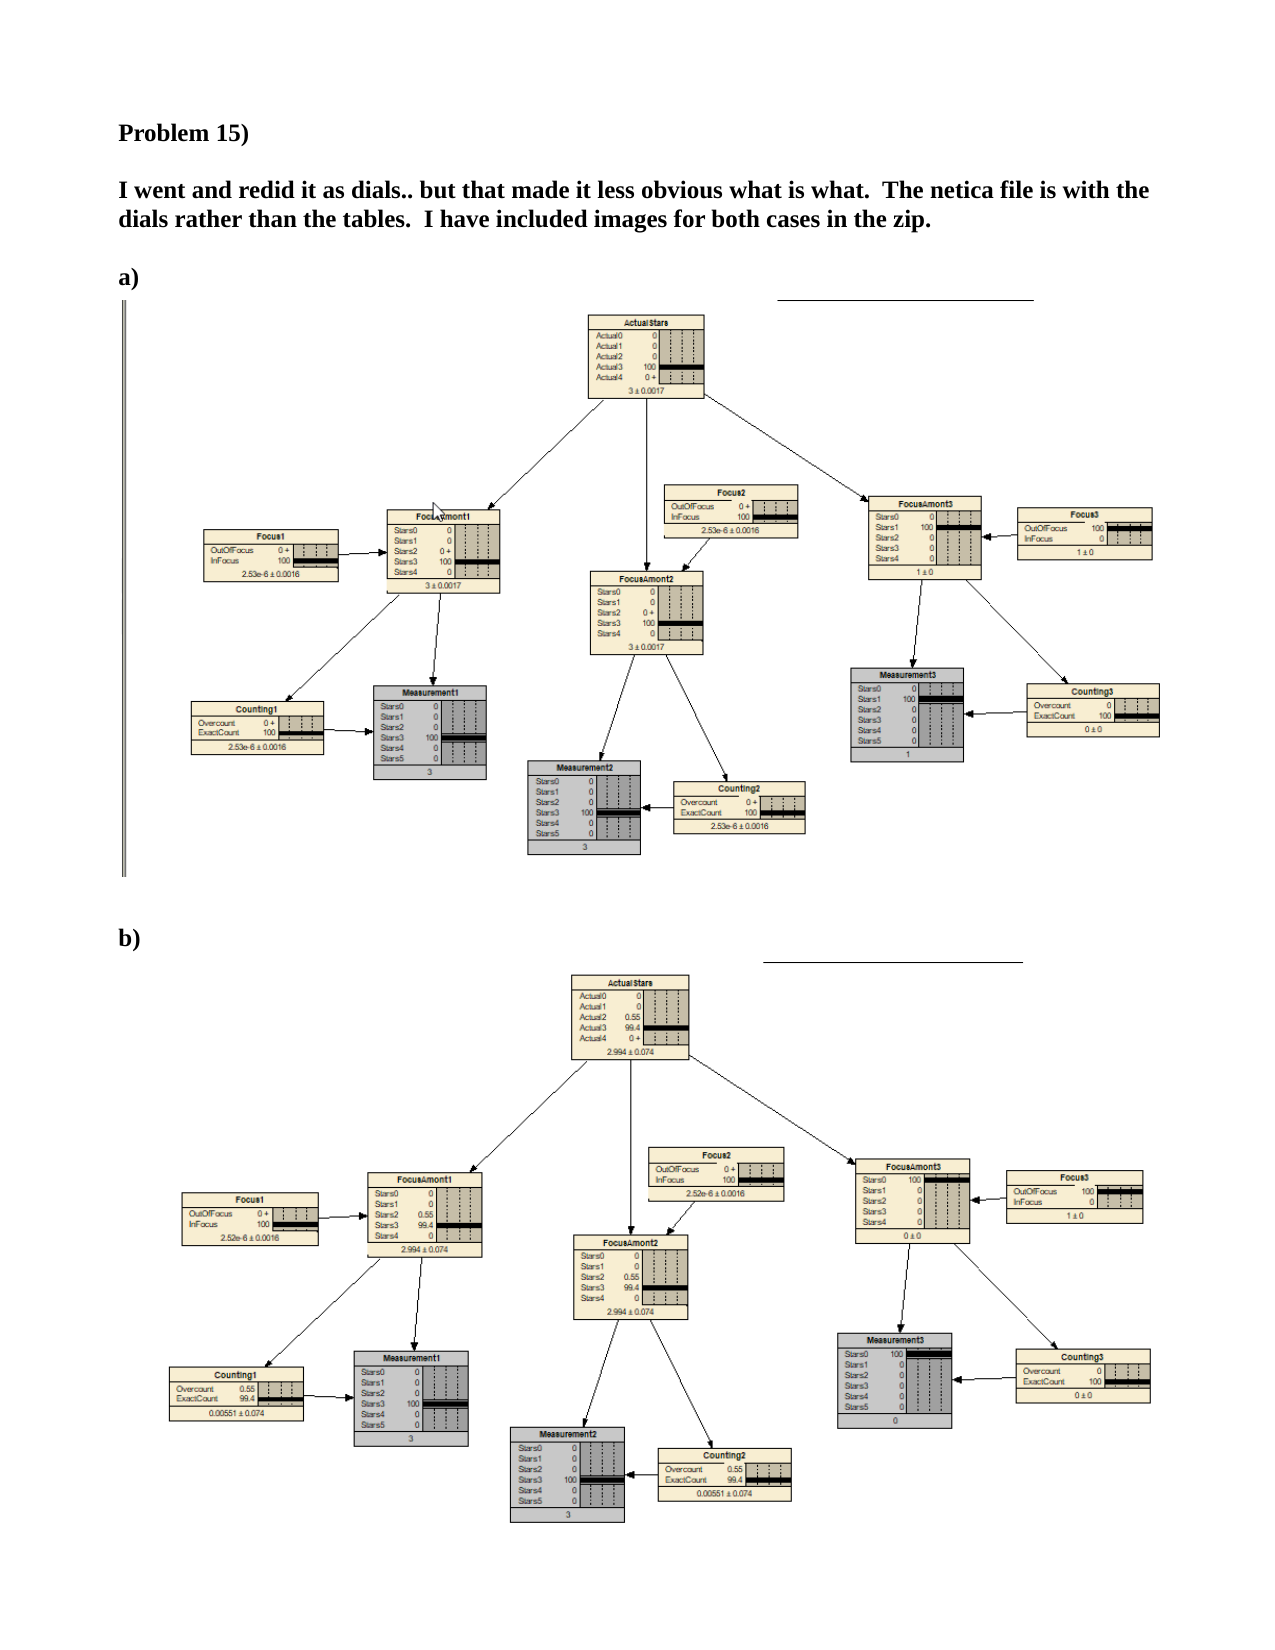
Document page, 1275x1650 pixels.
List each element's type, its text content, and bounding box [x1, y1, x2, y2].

picture [121, 300, 1161, 877]
text Problem 15) [118, 118, 1157, 147]
picture [114, 962, 1154, 1562]
text I went and redid it as dials.. but that made it less obvious what is what. The netica file is with the dials rather than the tables. I have included images for both cases in the zip. [118, 176, 1157, 233]
text b) [118, 923, 1157, 952]
text a) [118, 262, 1157, 291]
